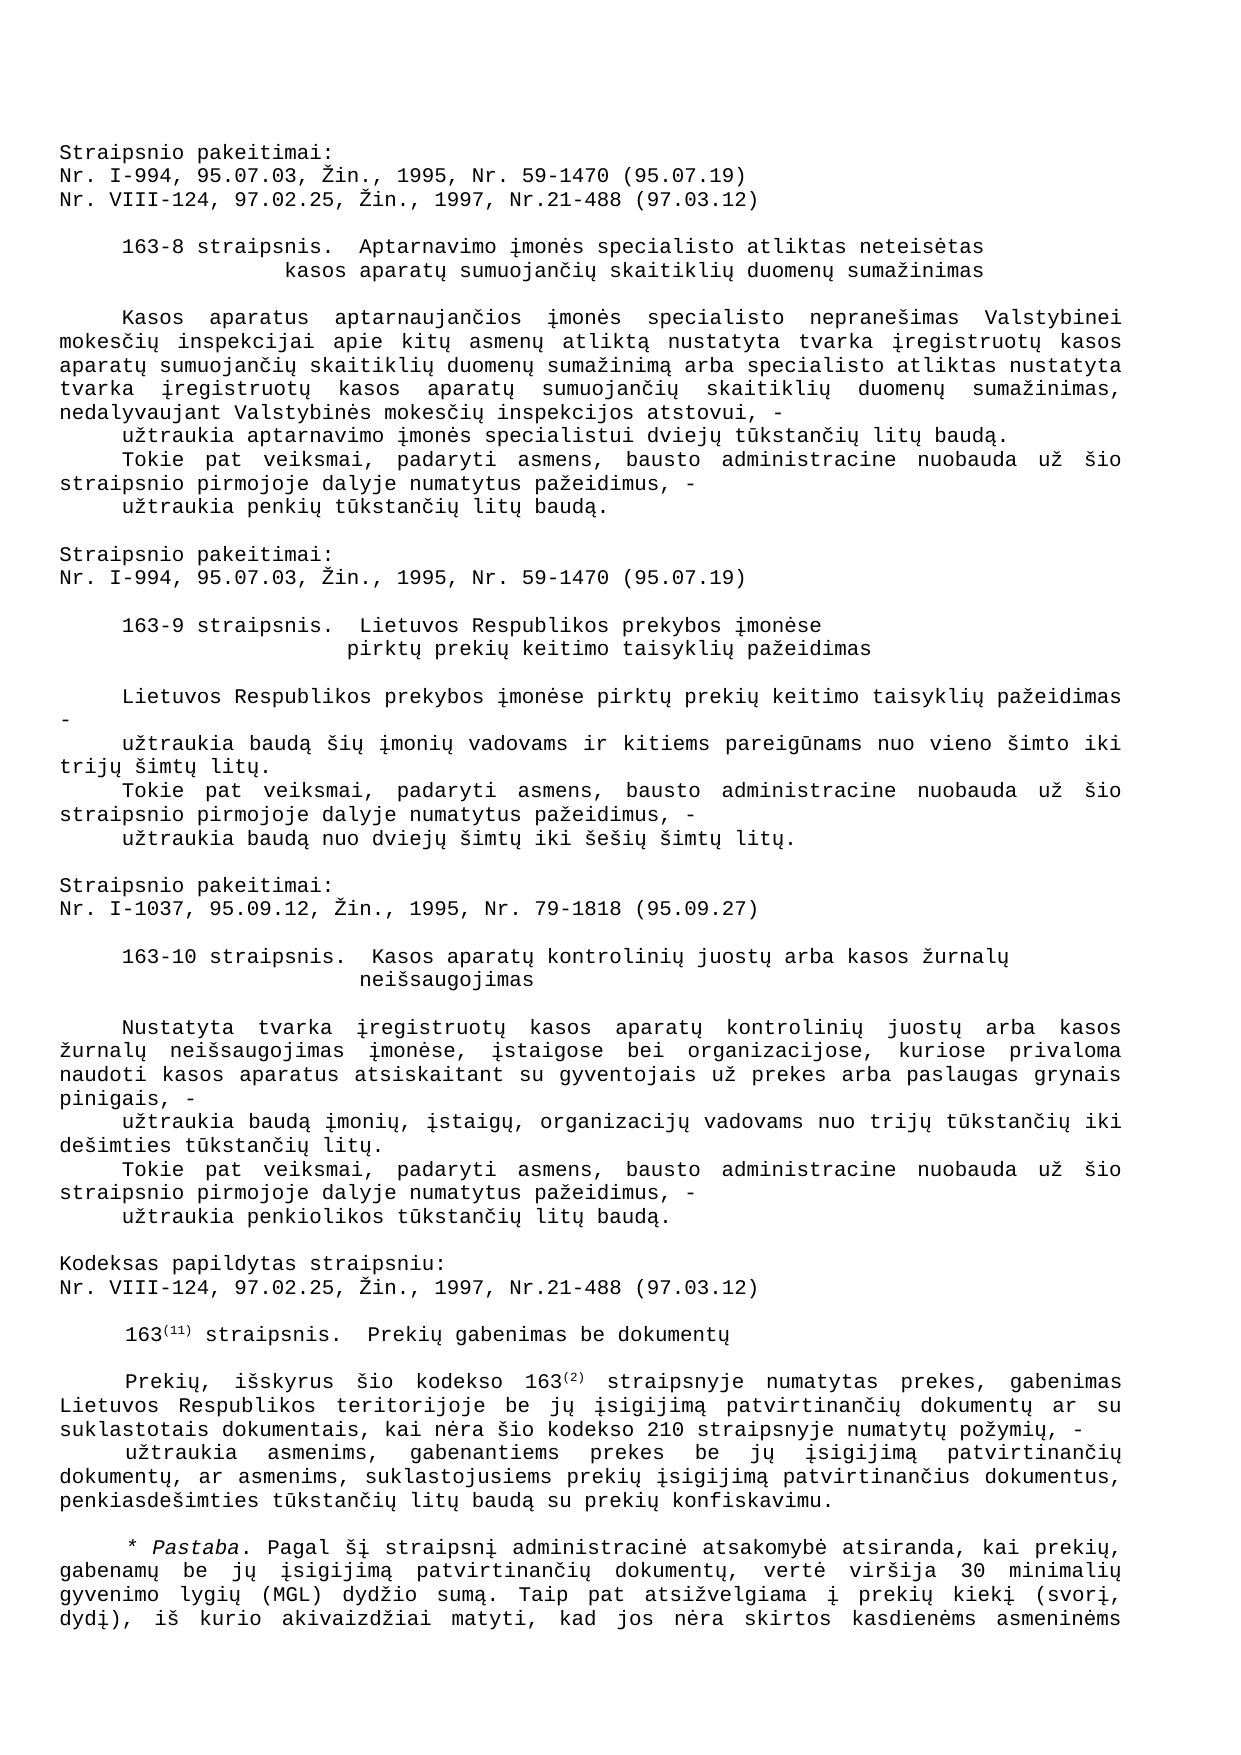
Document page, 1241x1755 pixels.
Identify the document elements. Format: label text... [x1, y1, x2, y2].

text kasos aparatų sumuojančių skaitiklių duomenų sumažinimas [59, 260, 1122, 284]
text * Pastaba. Pagal šį straipsnį administracinė atsakomybė atsiranda, kai prekių, gabenamų be jų įsigijimą patvirtinančių dokumentų, vertė viršija 30 minimalių gyvenimo lygių (MGL) dydžio sumą. Taip pat atsižvelgiama į prekių kiekį (svorį, dydį), iš kurio akivaizdžiai matyti, kad jos nėra skirtos kasdienėms asmeninėms [59, 1537, 1122, 1631]
text užtraukia asmenims, gabenantiems prekes be jų įsigijimą patvirtinančių dokumentų, ar asmenims, suklastojusiems prekių įsigijimą patvirtinančius dokumentus, penkiasdešimties tūkstančių litų baudą su prekių konfiskavimu. [59, 1442, 1122, 1513]
text pirktų prekių keitimo taisyklių pažeidimas [59, 638, 1122, 662]
text Kodeksas papildytas straipsniu: [59, 1253, 1122, 1277]
text Tokie pat veiksmai, padaryti asmens, bausto administracine nuobauda už šio straipsnio pirmojoje dalyje numatytus pažeidimus, - [59, 1158, 1122, 1206]
text Straipsnio pakeitimai: [59, 142, 1122, 165]
text Straipsnio pakeitimai: [59, 544, 1122, 567]
text užtraukia baudą nuo dviejų šimtų iki šešių šimtų litų. [59, 827, 1122, 851]
text Nustatyta tvarka įregistruotų kasos aparatų kontrolinių juostų arba kasos žurnalų neišsaugojimas įmonėse, įstaigose bei organizacijose, kuriose privaloma naudoti kasos aparatus atsiskaitant su gyventojais už prekes arba paslaugas grynais pinigais, - [59, 1017, 1122, 1111]
text užtraukia baudą įmonių, įstaigų, organizacijų vadovams nuo trijų tūkstančių iki dešimties tūkstančių litų. [59, 1111, 1122, 1158]
text Straipsnio pakeitimai: [59, 875, 1122, 898]
text Tokie pat veiksmai, padaryti asmens, bausto administracine nuobauda už šio straipsnio pirmojoje dalyje numatytus pažeidimus, - [59, 449, 1122, 496]
text neišsaugojimas [59, 969, 1122, 993]
text Nr. I-994, 95.07.03, Žin., 1995, Nr. 59-1470 (95.07.19) [59, 165, 1122, 189]
text užtraukia baudą šių įmonių vadovams ir kitiems pareigūnams nuo vieno šimto iki trijų šimtų litų. [59, 733, 1122, 780]
text Lietuvos Respublikos prekybos įmonėse pirktų prekių keitimo taisyklių pažeidimas - [59, 686, 1122, 733]
text Nr. VIII-124, 97.02.25, Žin., 1997, Nr.21-488 (97.03.12) [59, 189, 1122, 213]
text užtraukia aptarnavimo įmonės specialistui dviejų tūkstančių litų baudą. [59, 426, 1122, 449]
text Tokie pat veiksmai, padaryti asmens, bausto administracine nuobauda už šio straipsnio pirmojoje dalyje numatytus pažeidimus, - [59, 780, 1122, 827]
text Nr. VIII-124, 97.02.25, Žin., 1997, Nr.21-488 (97.03.12) [59, 1277, 1122, 1300]
text užtraukia penkių tūkstančių litų baudą. [59, 496, 1122, 520]
text 163-8 straipsnis. Aptarnavimo įmonės specialisto atliktas neteisėtas [59, 236, 1122, 260]
text 163-9 straipsnis. Lietuvos Respublikos prekybos įmonėse [59, 615, 1122, 638]
text užtraukia penkiolikos tūkstančių litų baudą. [59, 1206, 1122, 1229]
text 163(11) straipsnis. Prekių gabenimas be dokumentų [59, 1324, 1122, 1348]
text Nr. I-994, 95.07.03, Žin., 1995, Nr. 59-1470 (95.07.19) [59, 567, 1122, 591]
text Kasos aparatus aptarnaujančios įmonės specialisto nepranešimas Valstybinei mokesčių inspekcijai apie kitų asmenų atliktą nustatyta tvarka įregistruotų kasos aparatų sumuojančių skaitiklių duomenų sumažinimą arba specialisto atliktas nustatyta tvarka įregistruotų kasos aparatų sumuojančių skaitiklių duomenų sumažinimas, nedalyvaujant Valstybinės mokesčių inspekcijos atstovui, - [59, 307, 1122, 426]
text 163-10 straipsnis. Kasos aparatų kontrolinių juostų arba kasos žurnalų [59, 946, 1122, 969]
text Prekių, išskyrus šio kodekso 163(2) straipsnyje numatytas prekes, gabenimas Lietuvos Respublikos teritorijoje be jų įsigijimą patvirtinančių dokumentų ar su suklastotais dokumentais, kai nėra šio kodekso 210 straipsnyje numatytų požymių, - [59, 1371, 1122, 1442]
text Nr. I-1037, 95.09.12, Žin., 1995, Nr. 79-1818 (95.09.27) [59, 898, 1122, 922]
